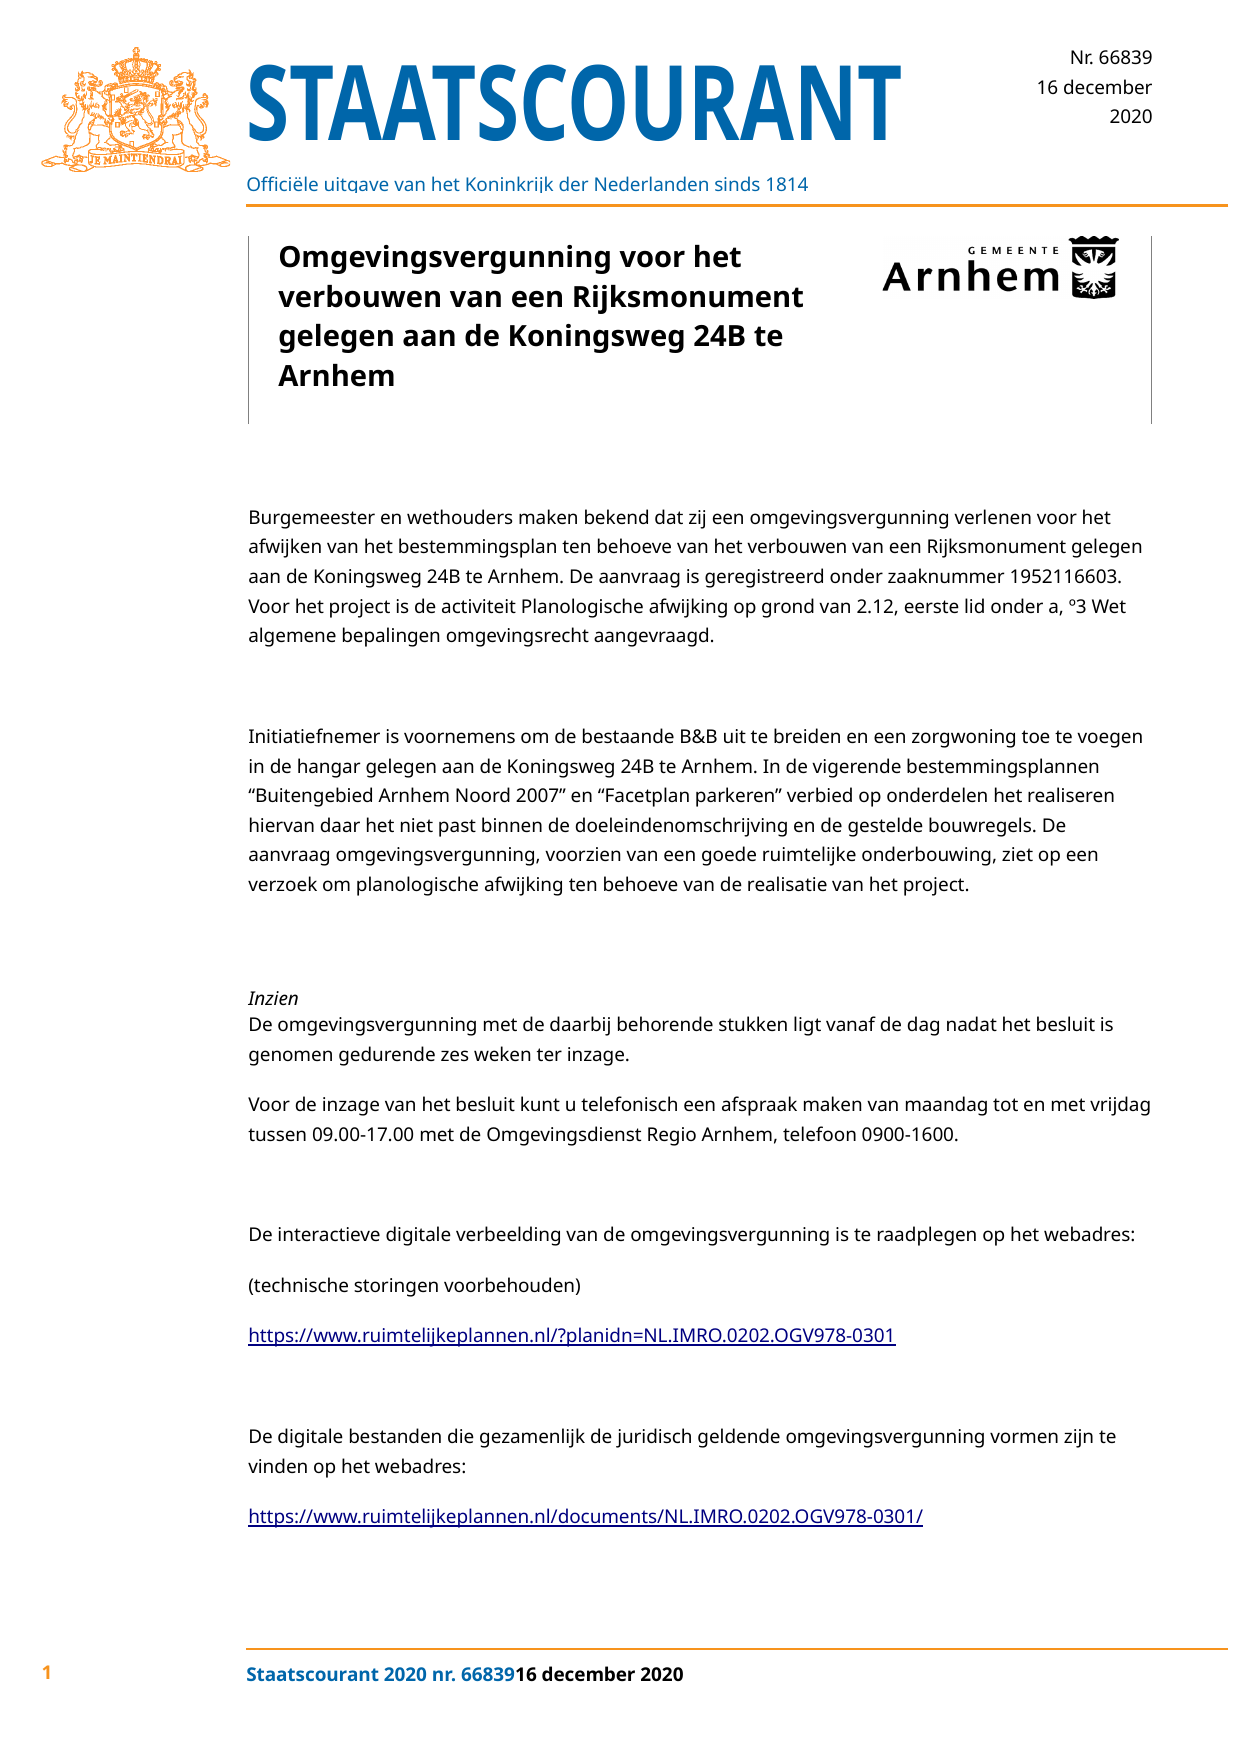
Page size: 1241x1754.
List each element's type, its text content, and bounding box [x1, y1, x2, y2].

picture [882, 236, 1119, 299]
text Voor de inzage van het besluit kunt u telefonisch een afspraak maken van maandag tot en met vrijdag tussen 09.00-17.00 met de Omgevingsdienst Regio Arnhem, telefoon 0900-1600. [248, 1091, 1152, 1147]
text De omgevingsvergunning met de daarbij behorende stukken ligt vanaf de dag nadat het besluit is genomen gedurende zes weken ter inzage. [248, 1011, 1152, 1067]
text De digitale bestanden die gezamenlijk de juridisch geldende omgevingsvergunning vormen zijn te vinden op het webadres: [248, 1423, 1152, 1479]
table_header [850, 236, 1151, 424]
picture [41, 47, 231, 172]
text De interactieve digitale verbeelding van de omgevingsvergunning is te raadplegen op het webadres: [248, 1222, 1152, 1247]
text https://www.ruimtelijkeplannen.nl/?planidn=NL.IMRO.0202.OGV978-0301 [248, 1322, 1152, 1348]
table_header Omgevingsvergunning voor het verbouwen van een Rijksmonument gelegen aan de Koningsweg 24B te Arnhem [249, 236, 850, 424]
text Inzien [248, 986, 1152, 1011]
text (technische storingen voorbehouden) [248, 1272, 1152, 1298]
text Burgemeester en wethouders maken bekend dat zij een omgevingsvergunning verlenen voor het afwijken van het bestemmingsplan ten behoeve van het verbouwen van een Rijksmonument gelegen aan de Koningsweg 24B te Arnhem. De aanvraag is geregistreerd onder zaaknummer 1952116603. Voor het project is de activiteit Planologische afwijking op grond van 2.12, eerste lid onder a, º3 Wet algemene bepalingen omgevingsrecht aangevraagd. [248, 504, 1152, 648]
text Initiatiefnemer is voornemens om de bestaande B&B uit te breiden en een zorgwoning toe te voegen in de hangar gelegen aan de Koningsweg 24B te Arnhem. In de vigerende bestemmingsplannen “Buitengebied Arnhem Noord 2007” en “Facetplan parkeren” verbied op onderdelen het realiseren hiervan daar het niet past binnen de doeleindenomschrijving en de gestelde bouwregels. De aanvraag omgevingsvergunning, voorzien van een goede ruimtelijke onderbouwing, ziet op een verzoek om planologische afwijking ten behoeve van de realisatie van het project. [248, 723, 1152, 897]
text https://www.ruimtelijkeplannen.nl/documents/NL.IMRO.0202.OGV978-0301/ [248, 1503, 1152, 1529]
